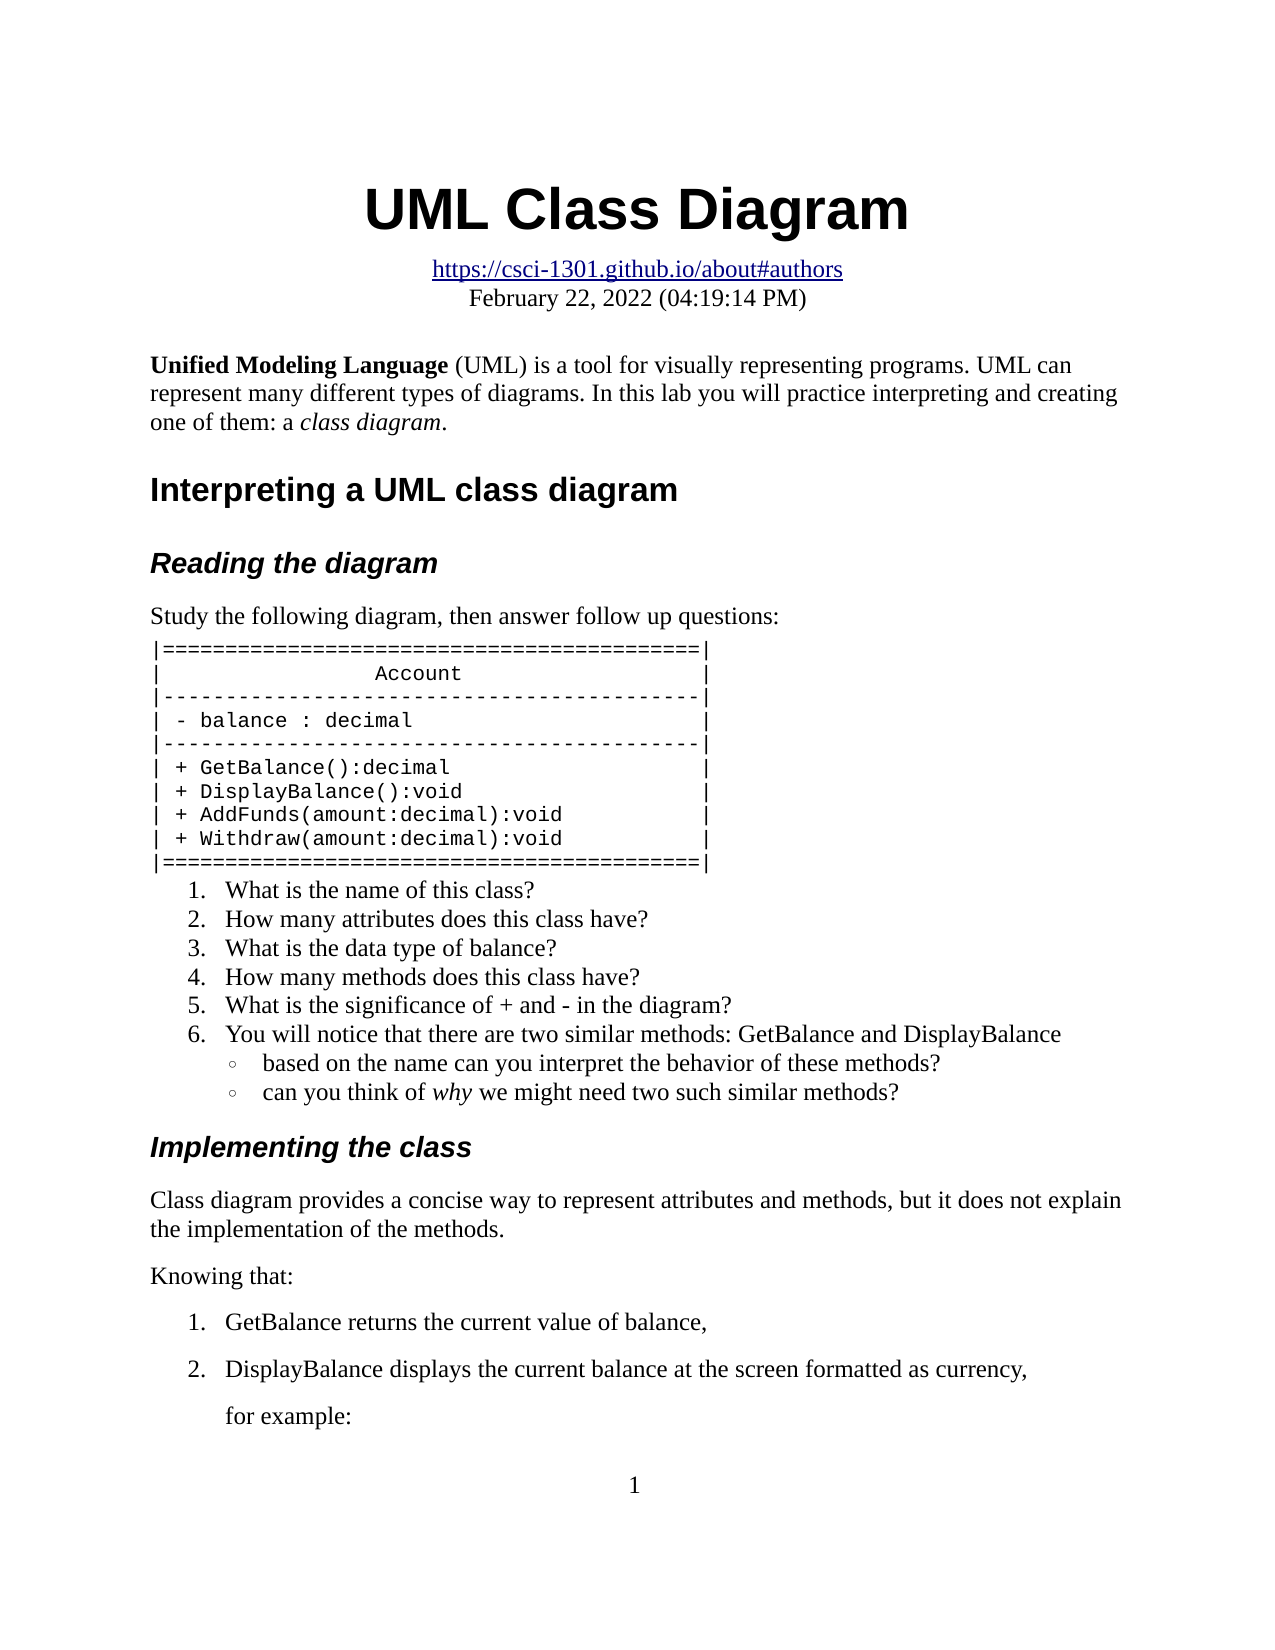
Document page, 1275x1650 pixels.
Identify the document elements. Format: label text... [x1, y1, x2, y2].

text |-------------------------------------------| [150, 686, 1125, 710]
title UML Class Diagram [150, 175, 1125, 242]
text |===========================================| [150, 639, 1125, 662]
text | + DisplayBalance():void | [150, 781, 1125, 804]
text | Account | [150, 662, 1125, 686]
list based on the name can you interpret the behavior of these methods? [225, 1048, 1125, 1077]
subtitle Reading the diagram [150, 546, 1125, 580]
subtitle Implementing the class [150, 1130, 1125, 1164]
text |-------------------------------------------| [150, 733, 1125, 757]
text Class diagram provides a concise way to represent attributes and methods, but it does not explain the implementation of the methods. [150, 1185, 1125, 1243]
text | - balance : decimal | [150, 710, 1125, 733]
text |===========================================| [150, 852, 1125, 875]
list DisplayBalance displays the current balance at the screen formatted as currency, [187, 1354, 1125, 1383]
list You will notice that there are two similar methods: GetBalance and DisplayBalance [187, 1019, 1125, 1048]
list How many methods does this class have? [187, 962, 1125, 990]
list for example: [187, 1401, 1125, 1429]
text Unified Modeling Language (UML) is a tool for visually representing programs. UML can represent many different types of diagrams. In this lab you will practice interpreting and creating one of them: a class diagram. [150, 350, 1125, 436]
list What is the name of this class? [187, 875, 1125, 904]
text Study the following diagram, then answer follow up questions: [150, 601, 1125, 630]
text | + GetBalance():decimal | [150, 757, 1125, 781]
text Knowing that: [150, 1261, 1125, 1289]
subtitle Interpreting a UML class diagram [150, 470, 1125, 509]
text https://csci-1301.github.io/about#authors [150, 254, 1125, 283]
list How many attributes does this class have? [187, 904, 1125, 933]
list can you think of why we might need two such similar methods? [225, 1077, 1125, 1105]
text | + AddFunds(amount:decimal):void | [150, 804, 1125, 828]
list What is the significance of + and - in the diagram? [187, 990, 1125, 1019]
text | + Withdraw(amount:decimal):void | [150, 828, 1125, 852]
list What is the data type of balance? [187, 933, 1125, 962]
text February 22, 2022 (04:19:14 PM) [150, 283, 1125, 312]
list GetBalance returns the current value of balance, [187, 1307, 1125, 1336]
